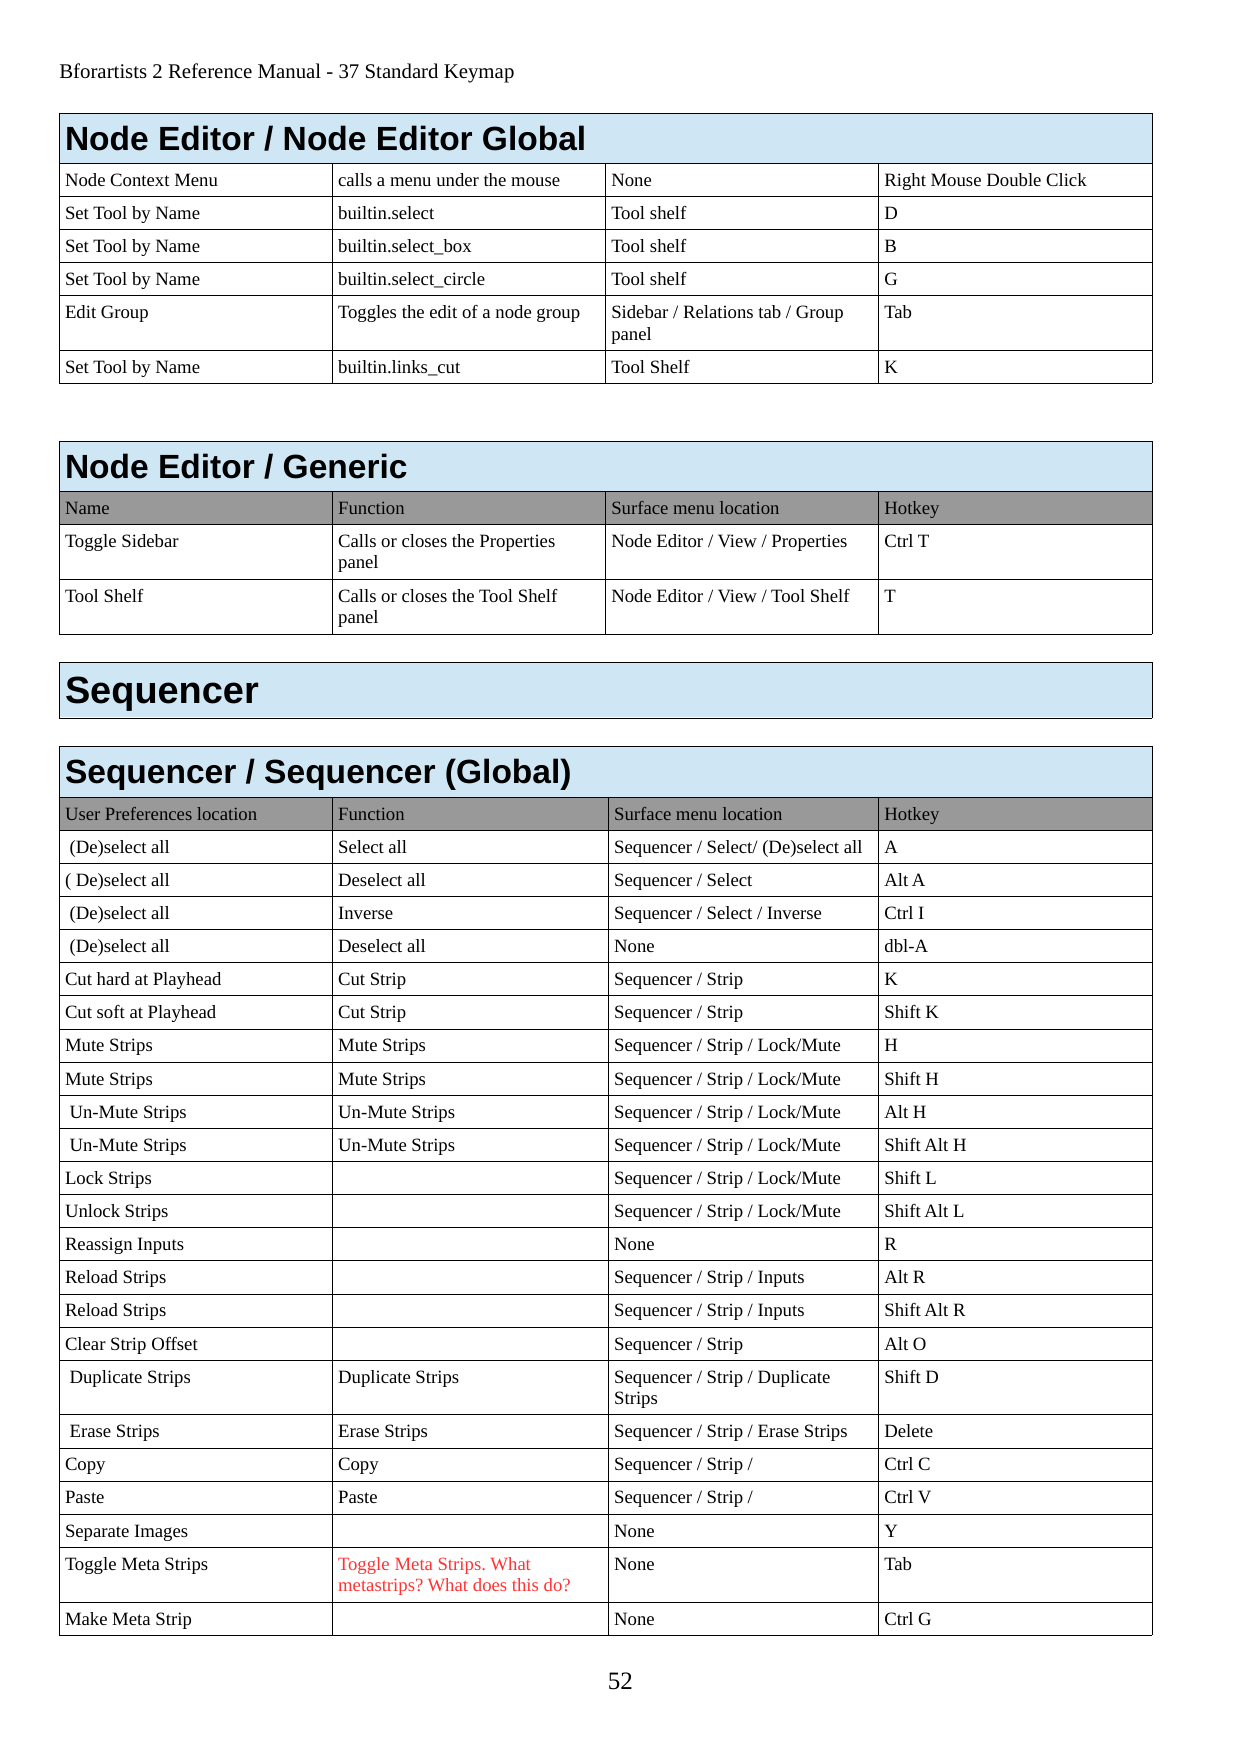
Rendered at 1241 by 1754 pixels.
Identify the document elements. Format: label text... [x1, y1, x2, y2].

table_cell calls a menu under the mouse [333, 164, 605, 196]
table_cell T [879, 580, 1152, 633]
table_cell Separate Images [60, 1515, 332, 1547]
table_cell G [879, 263, 1152, 295]
table_cell ( De)select all [60, 864, 332, 896]
table_cell Set Tool by Name [60, 263, 332, 295]
table_cell A [879, 831, 1152, 863]
table_cell Tab [879, 296, 1152, 350]
table_cell Tab [879, 1548, 1152, 1602]
table_cell Paste [333, 1482, 608, 1514]
table_cell [333, 1261, 608, 1293]
table_cell Sequencer / Strip / Inputs [609, 1261, 878, 1293]
table_cell K [879, 351, 1152, 383]
table_cell Hotkey [879, 798, 1152, 830]
table_cell Un-Mute Strips [333, 1129, 608, 1161]
table_cell Sequencer / Strip / Lock/Mute [609, 1162, 878, 1194]
table_cell Lock Strips [60, 1162, 332, 1194]
table_cell Toggle Meta Strips [60, 1548, 332, 1602]
table_cell None [609, 1548, 878, 1602]
table_cell None [606, 164, 878, 196]
table_cell Shift Alt H [879, 1129, 1152, 1161]
table_cell Set Tool by Name [60, 197, 332, 229]
table_cell [333, 1295, 608, 1327]
table_cell D [879, 197, 1152, 229]
table_header Node Editor / Generic [60, 442, 1152, 491]
table_header Node Editor / Node Editor Global [60, 114, 1152, 163]
table_cell Tool shelf [606, 197, 878, 229]
table_cell Node Editor / View / Tool Shelf [606, 580, 878, 633]
table_cell Right Mouse Double Click [879, 164, 1152, 196]
table_cell Ctrl V [879, 1482, 1152, 1514]
table_cell User Preferences location [60, 798, 332, 830]
table_cell Function [333, 798, 608, 830]
table_cell Sequencer / Strip / [609, 1449, 878, 1481]
table_cell Mute Strips [60, 1063, 332, 1095]
table_cell Sequencer / Strip [609, 963, 878, 995]
table_cell Ctrl G [879, 1603, 1152, 1635]
table_cell Sequencer / Strip / Lock/Mute [609, 1030, 878, 1062]
table_cell Hotkey [879, 492, 1152, 524]
table_cell Function [333, 492, 605, 524]
table_cell Un-Mute Strips [60, 1096, 332, 1128]
table_cell Sequencer / Strip / Lock/Mute [609, 1129, 878, 1161]
table_cell Cut hard at Playhead [60, 963, 332, 995]
table_cell Sequencer / Select [609, 864, 878, 896]
table_cell Shift L [879, 1162, 1152, 1194]
table_cell Alt R [879, 1261, 1152, 1293]
table_cell Duplicate Strips [60, 1361, 332, 1414]
table_cell Select all [333, 831, 608, 863]
table_cell Mute Strips [333, 1030, 608, 1062]
table_cell Alt H [879, 1096, 1152, 1128]
table_cell Copy [333, 1449, 608, 1481]
table_cell Edit Group [60, 296, 332, 350]
table_cell Un-Mute Strips [333, 1096, 608, 1128]
table_cell Reload Strips [60, 1295, 332, 1327]
table_cell (De)select all [60, 930, 332, 962]
table_cell [333, 1515, 608, 1547]
table_cell Shift D [879, 1361, 1152, 1414]
table_cell Surface menu location [606, 492, 878, 524]
table_cell [333, 1162, 608, 1194]
table_cell Set Tool by Name [60, 351, 332, 383]
table_cell Unlock Strips [60, 1195, 332, 1227]
table_cell Inverse [333, 897, 608, 929]
table_cell Erase Strips [333, 1415, 608, 1447]
table_cell Un-Mute Strips [60, 1129, 332, 1161]
table_cell (De)select all [60, 831, 332, 863]
table_cell Alt O [879, 1328, 1152, 1360]
table_cell None [609, 1228, 878, 1260]
table_cell Toggle Sidebar [60, 525, 332, 579]
table_cell Shift K [879, 996, 1152, 1028]
table_header Sequencer / Sequencer (Global) [60, 747, 1152, 797]
table_cell Deselect all [333, 930, 608, 962]
table_cell Sequencer / Strip [609, 1328, 878, 1360]
table_cell Paste [60, 1482, 332, 1514]
table_cell Name [60, 492, 332, 524]
table_cell builtin.select_box [333, 230, 605, 262]
table_cell Node Editor / View / Properties [606, 525, 878, 579]
table_cell Sequencer / Strip / Lock/Mute [609, 1096, 878, 1128]
table_cell Shift H [879, 1063, 1152, 1095]
table_cell Cut Strip [333, 963, 608, 995]
table_cell [333, 1228, 608, 1260]
table_cell Duplicate Strips [333, 1361, 608, 1414]
table_cell [333, 1603, 608, 1635]
table_cell Clear Strip Offset [60, 1328, 332, 1360]
table_cell dbl-A [879, 930, 1152, 962]
table_cell Sequencer / Strip / Inputs [609, 1295, 878, 1327]
table_cell Calls or closes the Tool Shelf panel [333, 580, 605, 633]
table_cell Tool Shelf [60, 580, 332, 633]
table_cell Tool Shelf [606, 351, 878, 383]
table_cell Tool shelf [606, 230, 878, 262]
table_cell Cut soft at Playhead [60, 996, 332, 1028]
table_cell Sequencer / Strip / Duplicate Strips [609, 1361, 878, 1414]
table_cell None [609, 930, 878, 962]
table_cell Sequencer / Strip / Lock/Mute [609, 1063, 878, 1095]
table_cell Sidebar / Relations tab / Group panel [606, 296, 878, 350]
table_cell K [879, 963, 1152, 995]
table_cell Set Tool by Name [60, 230, 332, 262]
table_cell Reassign Inputs [60, 1228, 332, 1260]
table_cell builtin.links_cut [333, 351, 605, 383]
table_cell Cut Strip [333, 996, 608, 1028]
table_cell Node Context Menu [60, 164, 332, 196]
table_cell Tool shelf [606, 263, 878, 295]
table_cell Reload Strips [60, 1261, 332, 1293]
table_cell Ctrl C [879, 1449, 1152, 1481]
table_cell Calls or closes the Properties panel [333, 525, 605, 579]
table_cell None [609, 1515, 878, 1547]
table_cell Surface menu location [609, 798, 878, 830]
table_cell None [609, 1603, 878, 1635]
table_cell Sequencer / Select/ (De)select all [609, 831, 878, 863]
table_cell Copy [60, 1449, 332, 1481]
table_cell Sequencer / Strip / Lock/Mute [609, 1195, 878, 1227]
table_cell Alt A [879, 864, 1152, 896]
table_cell Mute Strips [60, 1030, 332, 1062]
table_cell Sequencer / Select / Inverse [609, 897, 878, 929]
table_cell builtin.select_circle [333, 263, 605, 295]
table_cell Delete [879, 1415, 1152, 1447]
table_cell [333, 1195, 608, 1227]
table_cell Ctrl I [879, 897, 1152, 929]
table_cell Sequencer / Strip [609, 996, 878, 1028]
table_cell Shift Alt L [879, 1195, 1152, 1227]
table_cell Y [879, 1515, 1152, 1547]
table_cell B [879, 230, 1152, 262]
table_cell Deselect all [333, 864, 608, 896]
table_cell Toggle Meta Strips. What metastrips? What does this do? [333, 1548, 608, 1602]
table_cell [333, 1328, 608, 1360]
table_cell Mute Strips [333, 1063, 608, 1095]
table_cell Make Meta Strip [60, 1603, 332, 1635]
table_cell R [879, 1228, 1152, 1260]
table_cell Sequencer / Strip / Erase Strips [609, 1415, 878, 1447]
table_cell Sequencer / Strip / [609, 1482, 878, 1514]
table_cell builtin.select [333, 197, 605, 229]
table_cell Erase Strips [60, 1415, 332, 1447]
table_header Sequencer [60, 663, 1152, 717]
table_cell Ctrl T [879, 525, 1152, 579]
table_cell Shift Alt R [879, 1295, 1152, 1327]
table_cell (De)select all [60, 897, 332, 929]
table_cell H [879, 1030, 1152, 1062]
table_cell Toggles the edit of a node group [333, 296, 605, 350]
